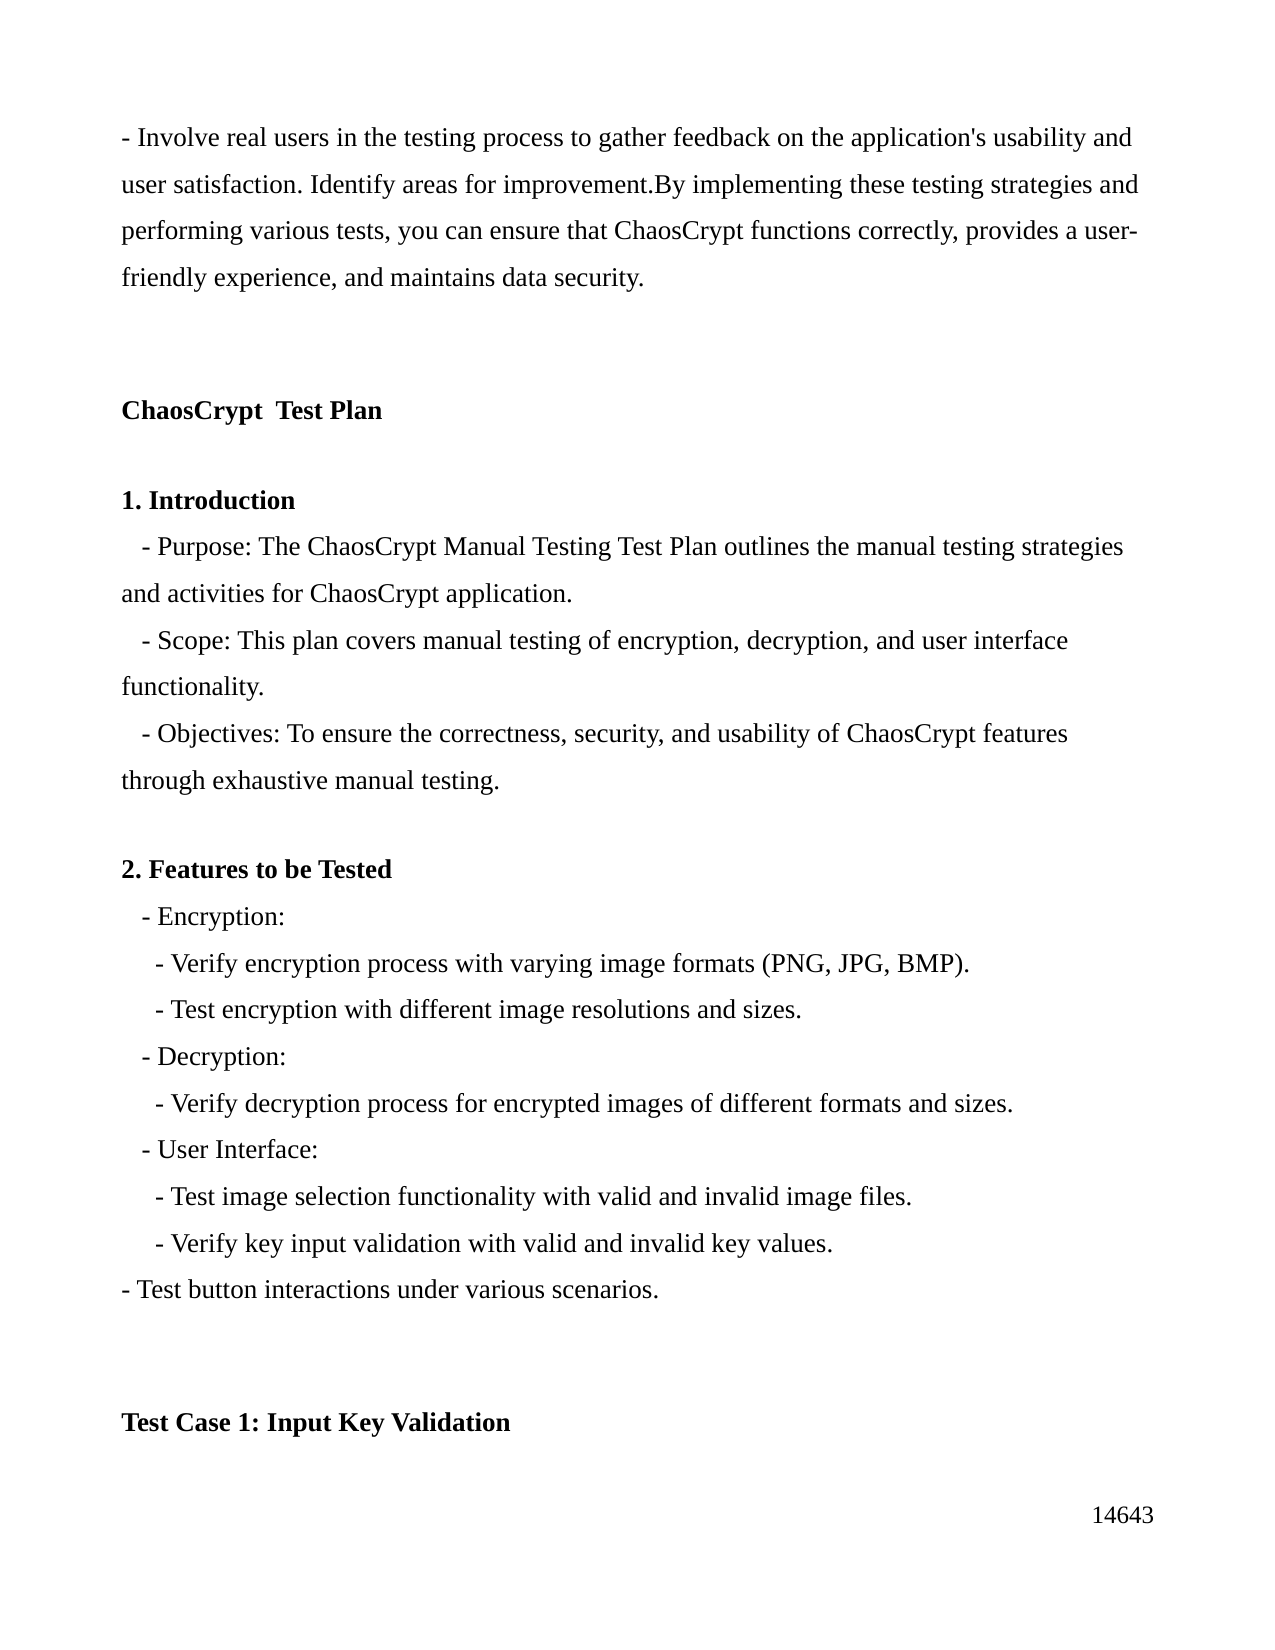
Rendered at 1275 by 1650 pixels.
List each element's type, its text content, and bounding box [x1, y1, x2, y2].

text - Objectives: To ensure the correctness, security, and usability of ChaosCrypt features through exhaustive manual testing. [121, 717, 1154, 795]
text - User Interface: [121, 1134, 1154, 1165]
text - Verify encryption process with varying image formats (PNG, JPG, BMP). [121, 947, 1154, 978]
text - Verify key input validation with valid and invalid key values. [121, 1227, 1154, 1258]
text - Purpose: The ChaosCrypt Manual Testing Test Plan outlines the manual testing strategies and activities for ChaosCrypt application. [121, 531, 1154, 608]
text - Scope: This plan covers manual testing of encryption, decryption, and user interface functionality. [121, 624, 1154, 702]
text 1. Introduction [121, 484, 1154, 515]
text - Involve real users in the testing process to gather feedback on the application's usability and user satisfaction. Identify areas for improvement.By implementing these testing strategies and performing various tests, you can ensure that ChaosCrypt functions correctly, provides a user-friendly experience, and maintains data security. [121, 121, 1154, 292]
text ChaosCrypt Test Plan [121, 394, 1154, 425]
text - Verify decryption process for encrypted images of different formats and sizes. [121, 1087, 1154, 1118]
text - Encryption: [121, 900, 1154, 931]
text - Test image selection functionality with valid and invalid image files. [121, 1180, 1154, 1211]
text Test Case 1: Input Key Validation [121, 1407, 1154, 1438]
text - Decryption: [121, 1040, 1154, 1071]
text - Test button interactions under various scenarios. [121, 1274, 1154, 1305]
text 2. Features to be Tested [121, 854, 1154, 885]
text - Test encryption with different image resolutions and sizes. [121, 994, 1154, 1025]
